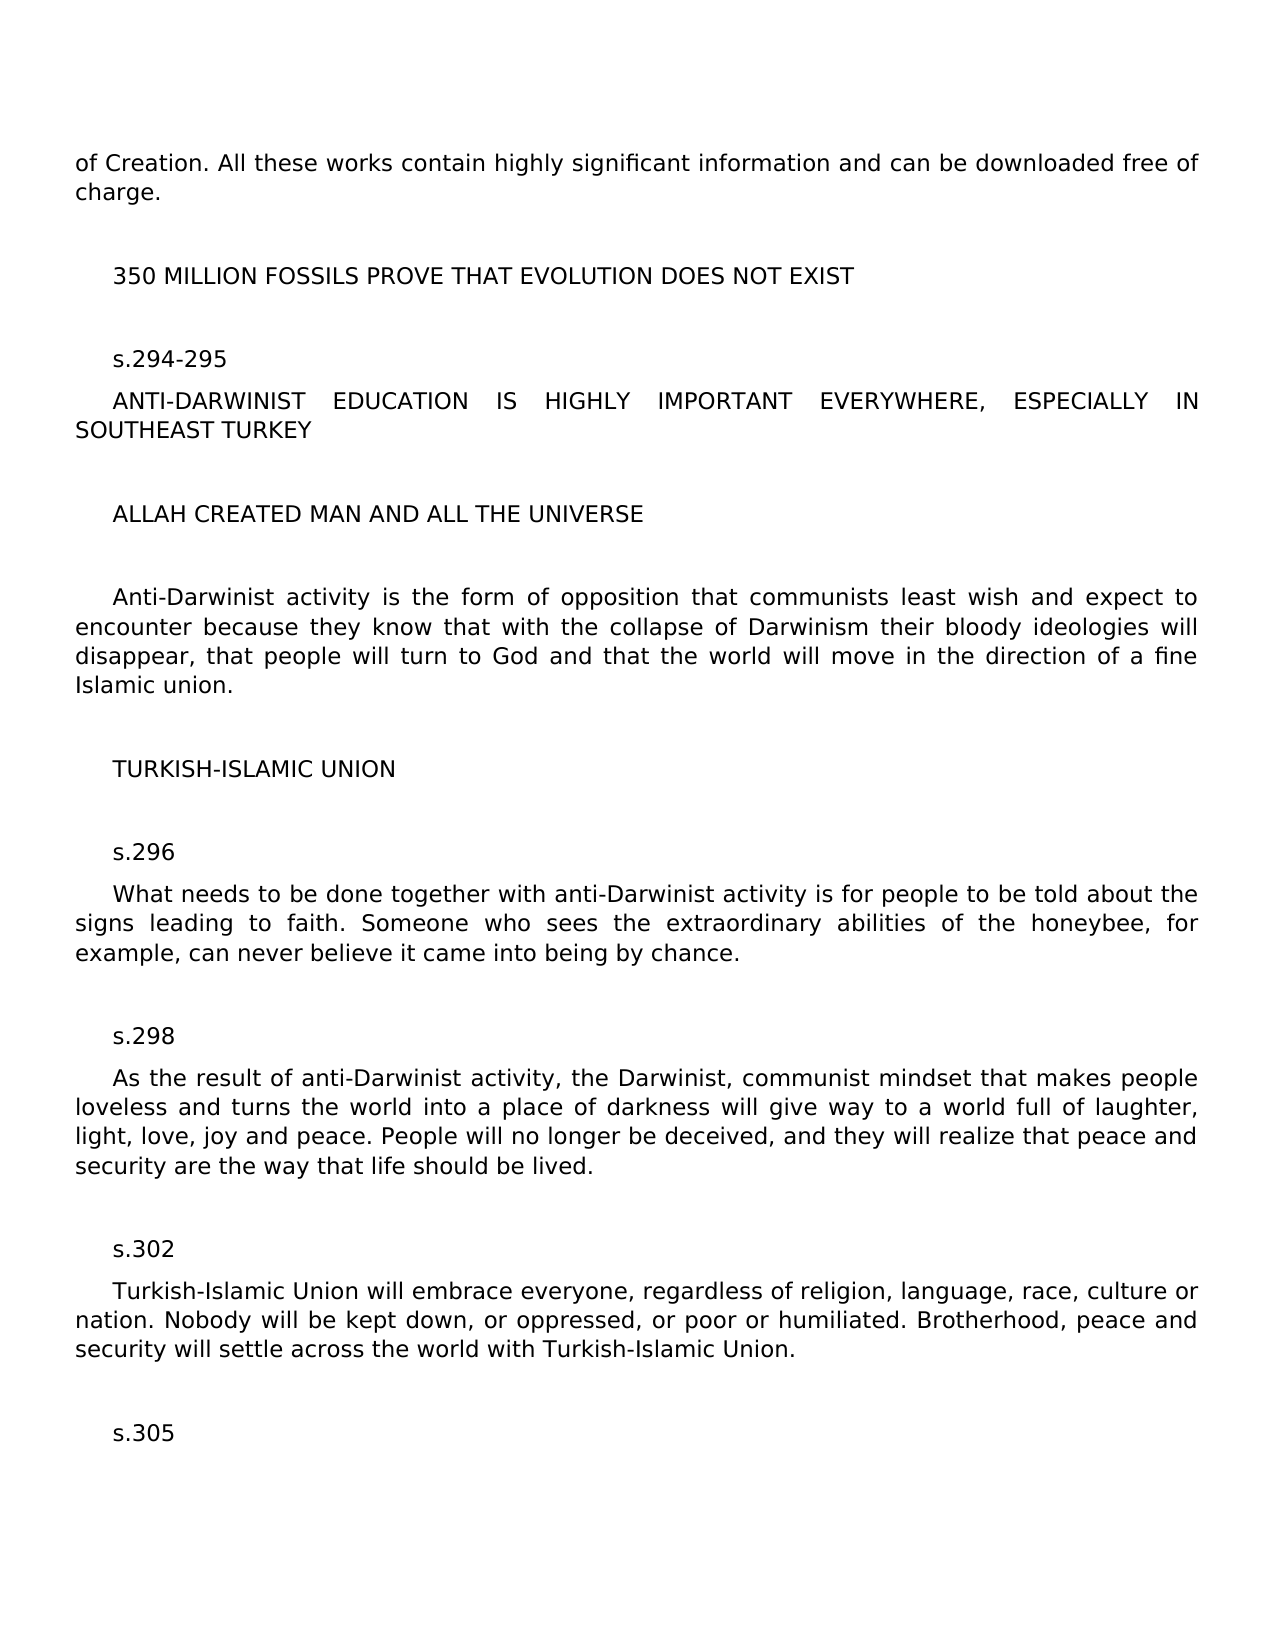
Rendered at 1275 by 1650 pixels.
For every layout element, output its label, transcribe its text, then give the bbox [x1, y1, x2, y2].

text s.294-295 [75, 346, 1200, 373]
text 350 MILLION FOSSILS PROVE THAT EVOLUTION DOES NOT EXIST [75, 263, 1200, 289]
text s.296 [75, 839, 1200, 866]
text ANTI-DARWINIST EDUCATION IS HIGHLY IMPORTANT EVERYWHERE, ESPECIALLY IN SOUTHEAST TURKEY [75, 388, 1200, 444]
text Turkish-Islamic Union will embrace everyone, regardless of religion, language, race, culture or nation. Nobody will be kept down, or oppressed, or poor or humiliated. Brotherhood, peace and security will settle across the world with Turkish-Islamic Union. [75, 1278, 1200, 1363]
text s.298 [75, 1023, 1200, 1050]
text s.305 [75, 1420, 1200, 1447]
text s.302 [75, 1236, 1200, 1263]
text TURKISH-ISLAMIC UNION [75, 756, 1200, 782]
text ALLAH CREATED MAN AND ALL THE UNIVERSE [75, 501, 1200, 528]
text As the result of anti-Darwinist activity, the Darwinist, communist mindset that makes people loveless and turns the world into a place of darkness will give way to a world full of laughter, light, love, joy and peace. People will no longer be deceived, and they will realize that peace and security are the way that life should be lived. [75, 1065, 1200, 1179]
text What needs to be done together with anti-Darwinist activity is for people to be told about the signs leading to faith. Someone who sees the extraordinary abilities of the honeybee, for example, can never believe it came into being by chance. [75, 881, 1200, 966]
text Anti-Darwinist activity is the form of opposition that communists least wish and expect to encounter because they know that with the collapse of Darwinism their bloody ideologies will disappear, that people will turn to God and that the world will move in the direction of a fine Islamic union. [75, 584, 1200, 699]
text of Creation. All these works contain highly significant information and can be downloaded free of charge. [75, 150, 1200, 206]
